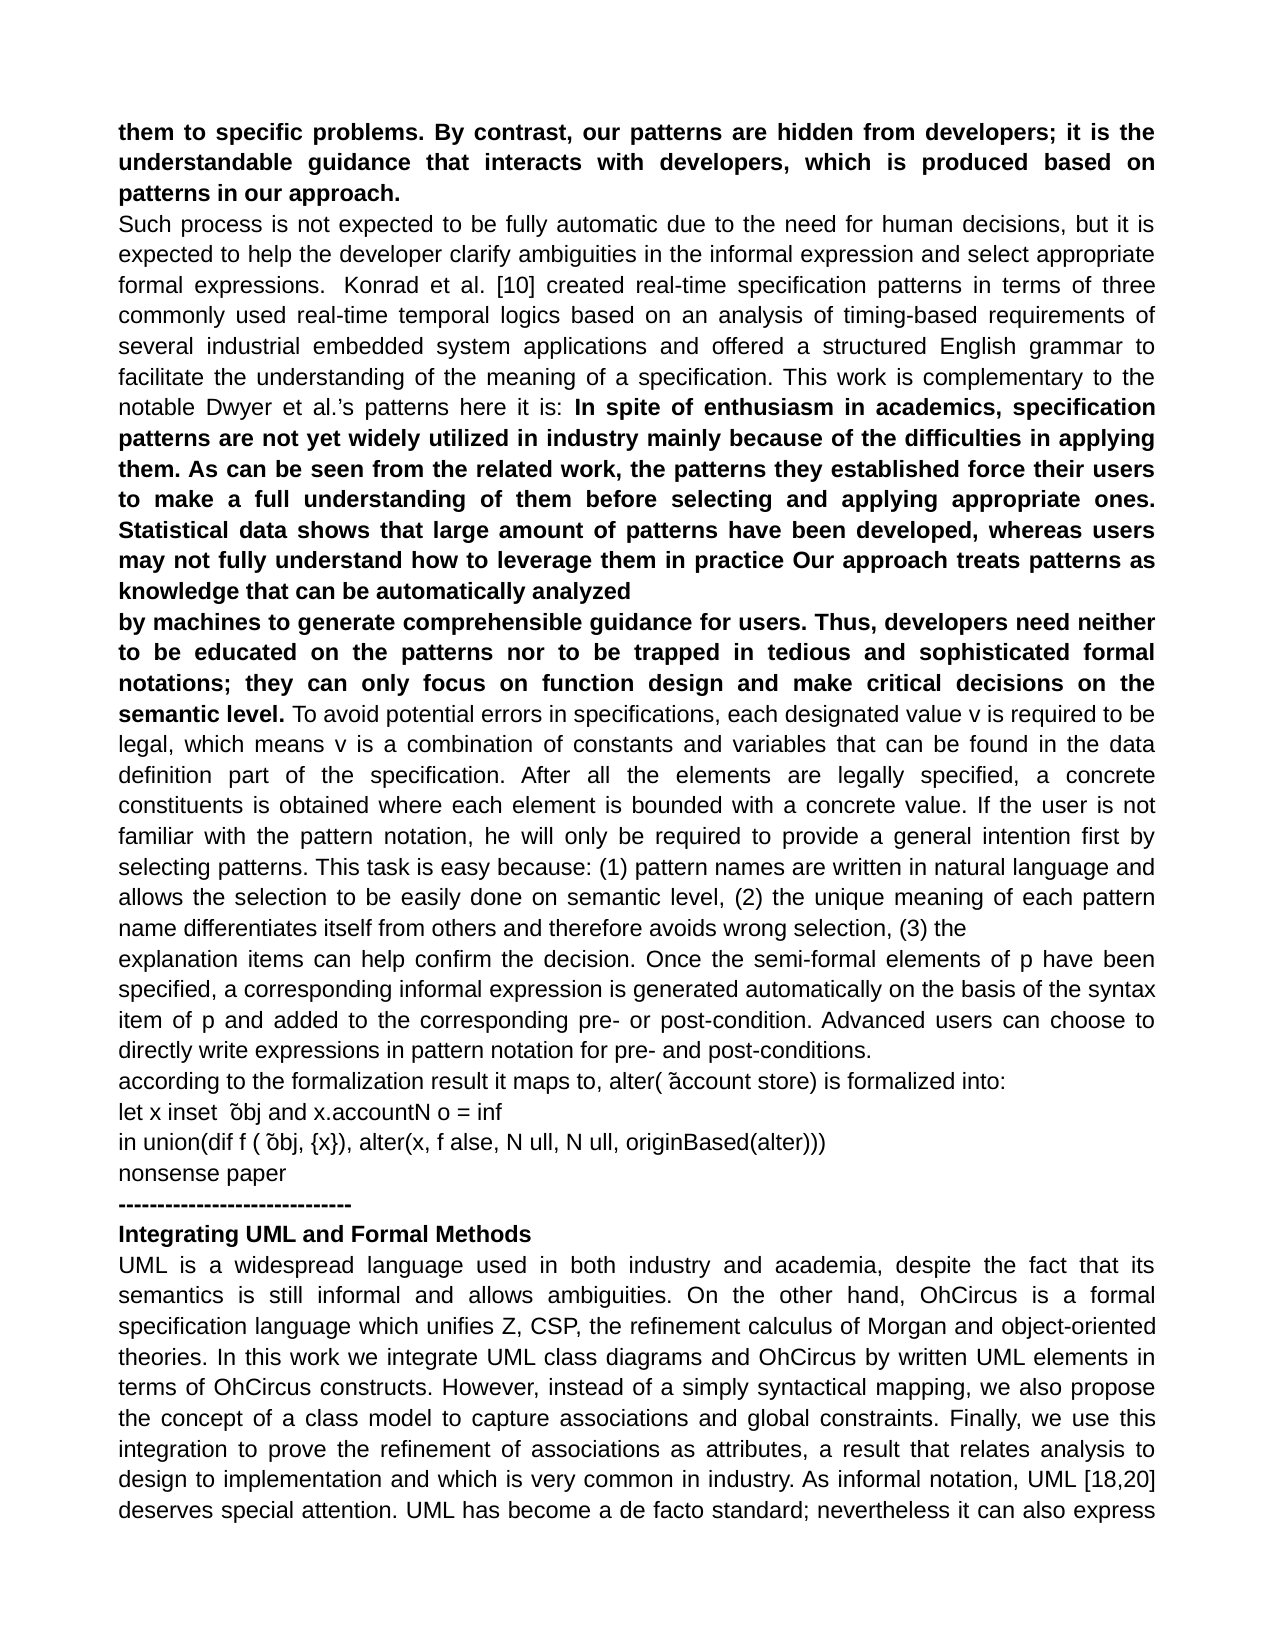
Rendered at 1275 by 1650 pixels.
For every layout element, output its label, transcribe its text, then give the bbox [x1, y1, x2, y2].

text Such process is not expected to be fully automatic due to the need for human decisions, but it is expected to help the developer clarify ambiguities in the informal expression and select appropriate formal expressions. Konrad et al. [10] created real-time specification patterns in terms of three commonly used real-time temporal logics based on an analysis of timing-based requirements of several industrial embedded system applications and offered a structured English grammar to facilitate the understanding of the meaning of a specification. This work is complementary to the notable Dwyer et al.’s patterns here it is: In spite of enthusiasm in academics, specification patterns are not yet widely utilized in industry mainly because of the difficulties in applying them. As can be seen from the related work, the patterns they established force their users to make a full understanding of them before selecting and applying appropriate ones. Statistical data shows that large amount of patterns have been developed, whereas users may not fully understand how to leverage them in practice Our approach treats patterns as knowledge that can be automatically analyzed [118, 210, 1157, 604]
text in union(dif f ( ̃obj, {x}), alter(x, f alse, N ull, N ull, originBased(alter))) [118, 1129, 1157, 1156]
text them to specific problems. By contrast, our patterns are hidden from developers; it is the understandable guidance that interacts with developers, which is produced based on patterns in our approach. [118, 118, 1157, 206]
text by machines to generate comprehensible guidance for users. Thus, developers need neither to be educated on the patterns nor to be trapped in tedious and sophisticated formal notations; they can only focus on function design and make critical decisions on the semantic level. To avoid potential errors in specifications, each designated value v is required to be legal, which means v is a combination of constants and variables that can be found in the data definition part of the specification. After all the elements are legally specified, a concrete constituents is obtained where each element is bounded with a concrete value. If the user is not familiar with the pattern notation, he will only be required to provide a general intention first by selecting patterns. This task is easy because: (1) pattern names are written in natural language and allows the selection to be easily done on semantic level, (2) the unique meaning of each pattern name differentiates itself from others and therefore avoids wrong selection, (3) the [118, 608, 1157, 941]
text nonsense paper [118, 1159, 1157, 1186]
text Integrating UML and Formal Methods [118, 1221, 1157, 1247]
text let x inset ̃obj and x.accountN o = inf [118, 1098, 1157, 1125]
text ------------------------------ [118, 1190, 1157, 1217]
text according to the formalization result it maps to, alter( ̃account store) is formalized into: [118, 1067, 1157, 1094]
text UML is a widespread language used in both industry and academia, despite the fact that its semantics is still informal and allows ambiguities. On the other hand, OhCircus is a formal specification language which unifies Z, CSP, the refinement calculus of Morgan and object-oriented theories. In this work we integrate UML class diagrams and OhCircus by written UML elements in terms of OhCircus constructs. However, instead of a simply syntactical mapping, we also propose the concept of a class model to capture associations and global constraints. Finally, we use this integration to prove the refinement of associations as attributes, a result that relates analysis to design to implementation and which is very common in industry. As informal notation, UML [18,20] deserves special attention. UML has become a de facto standard; nevertheless it can also express [118, 1251, 1157, 1523]
text explanation items can help confirm the decision. Once the semi-formal elements of p have been specified, a corresponding informal expression is generated automatically on the basis of the syntax item of p and added to the corresponding pre- or post-condition. Advanced users can choose to directly write expressions in pattern notation for pre- and post-conditions. [118, 945, 1157, 1064]
